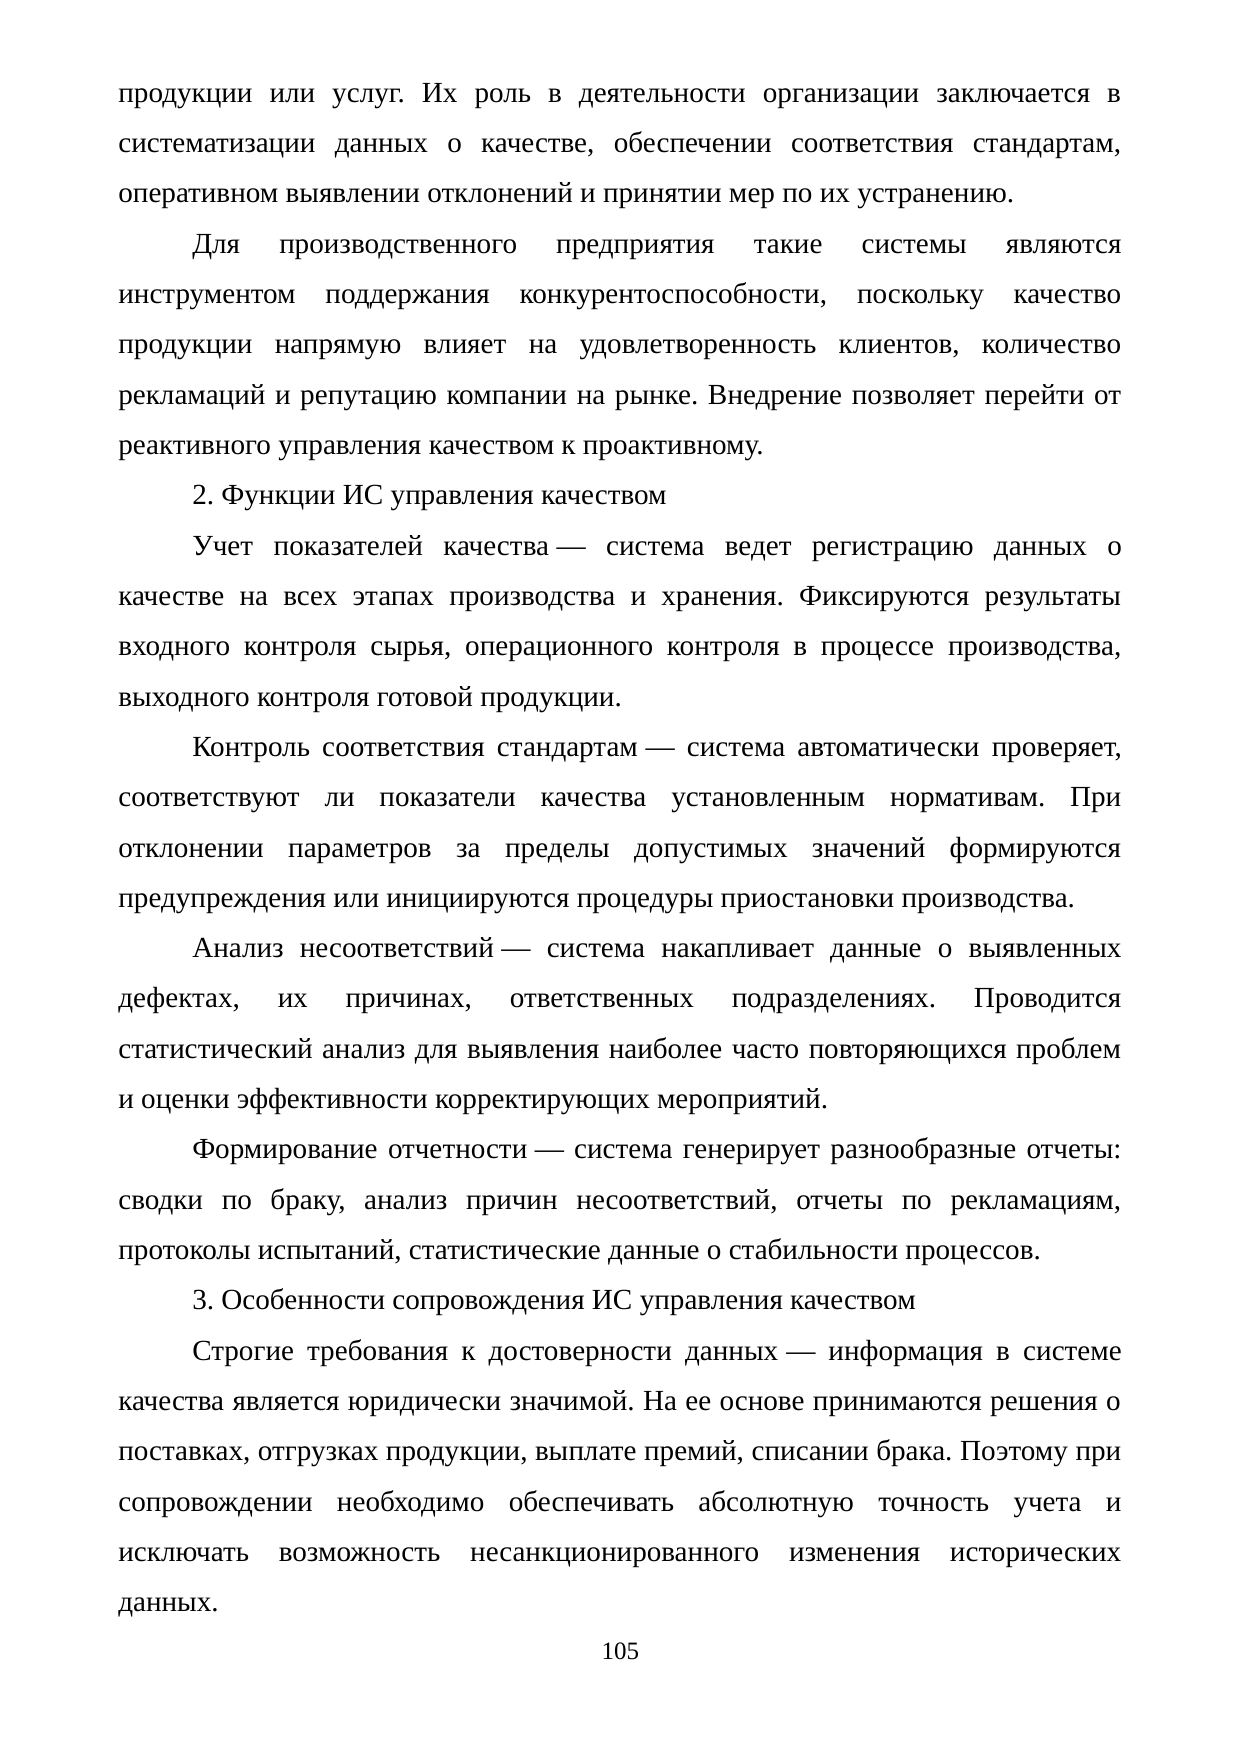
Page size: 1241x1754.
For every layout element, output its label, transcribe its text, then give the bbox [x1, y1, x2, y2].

text Контроль соответствия стандартам — система автоматически проверяет, соответствуют ли показатели качества установленным нормативам. При отклонении параметров за пределы допустимых значений формируются предупреждения или инициируются процедуры приостановки производства. [118, 729, 1122, 913]
text 2. Функции ИС управления качеством [118, 477, 1122, 511]
text Учет показателей качества — система ведет регистрацию данных о качестве на всех этапах производства и хранения. Фиксируются результаты входного контроля сырья, операционного контроля в процессе производства, выходного контроля готовой продукции. [118, 528, 1122, 712]
text продукции или услуг. Их роль в деятельности организации заключается в систематизации данных о качестве, обеспечении соответствия стандартам, оперативном выявлении отклонений и принятии мер по их устранению. [118, 75, 1122, 209]
text Строгие требования к достоверности данных — информация в системе качества является юридически значимой. На ее основе принимаются решения о поставках, отгрузках продукции, выплате премий, списании брака. Поэтому при сопровождении необходимо обеспечивать абсолютную точность учета и исключать возможность несанкционированного изменения исторических данных. [118, 1333, 1122, 1618]
text Анализ несоответствий — система накапливает данные о выявленных дефектах, их причинах, ответственных подразделениях. Проводится статистический анализ для выявления наиболее часто повторяющихся проблем и оценки эффективности корректирующих мероприятий. [118, 930, 1122, 1115]
text Формирование отчетности — система генерирует разнообразные отчеты: сводки по браку, анализ причин несоответствий, отчеты по рекламациям, протоколы испытаний, статистические данные о стабильности процессов. [118, 1132, 1122, 1266]
text Для производственного предприятия такие системы являются инструментом поддержания конкурентоспособности, поскольку качество продукции напрямую влияет на удовлетворенность клиентов, количество рекламаций и репутацию компании на рынке. Внедрение позволяет перейти от реактивного управления качеством к проактивному. [118, 226, 1122, 461]
text 3. Особенности сопровождения ИС управления качеством [118, 1282, 1122, 1316]
